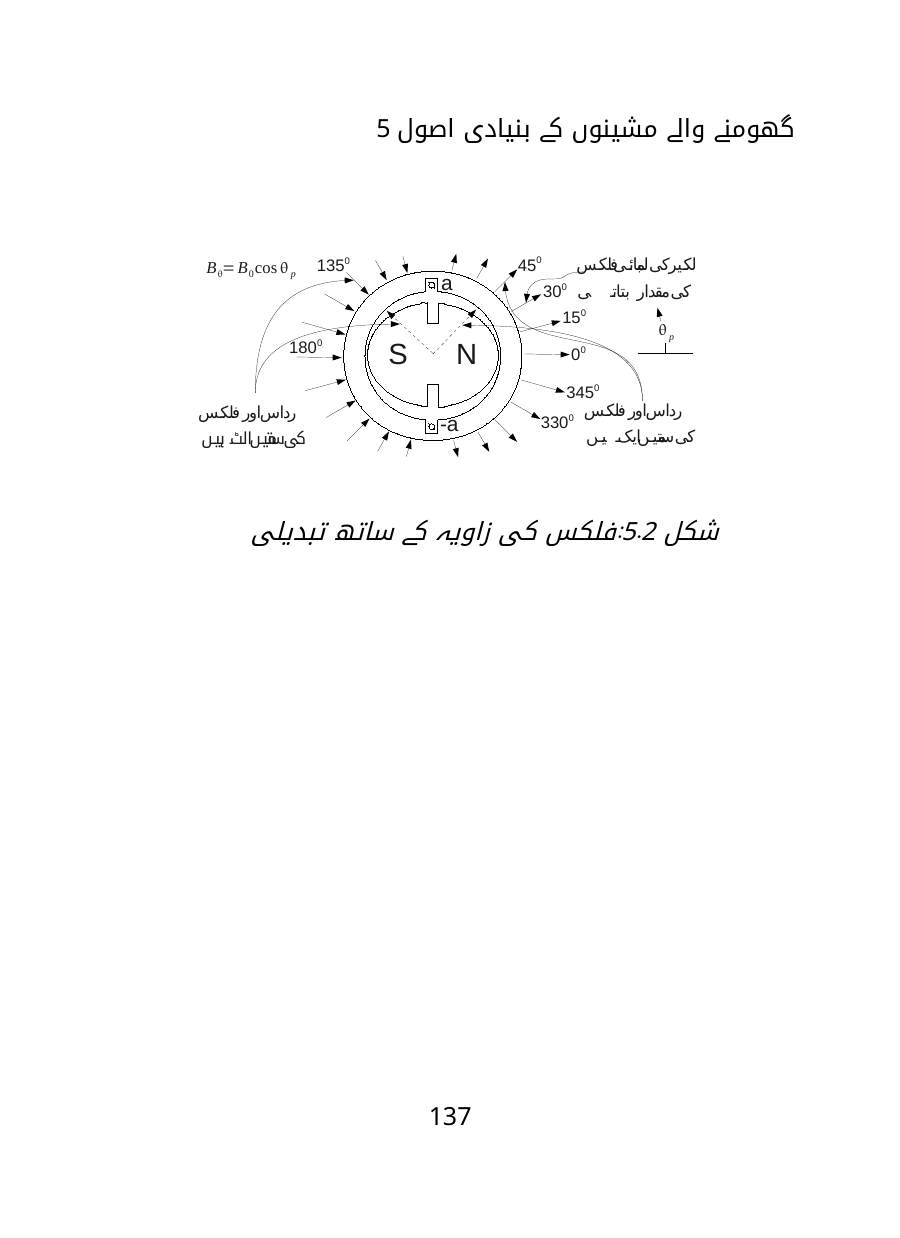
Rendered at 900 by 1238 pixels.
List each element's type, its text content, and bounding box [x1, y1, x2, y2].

text شکل 5.2:فلکس کی زاویہ کے ساتھ تبدیلی [182, 195, 718, 556]
